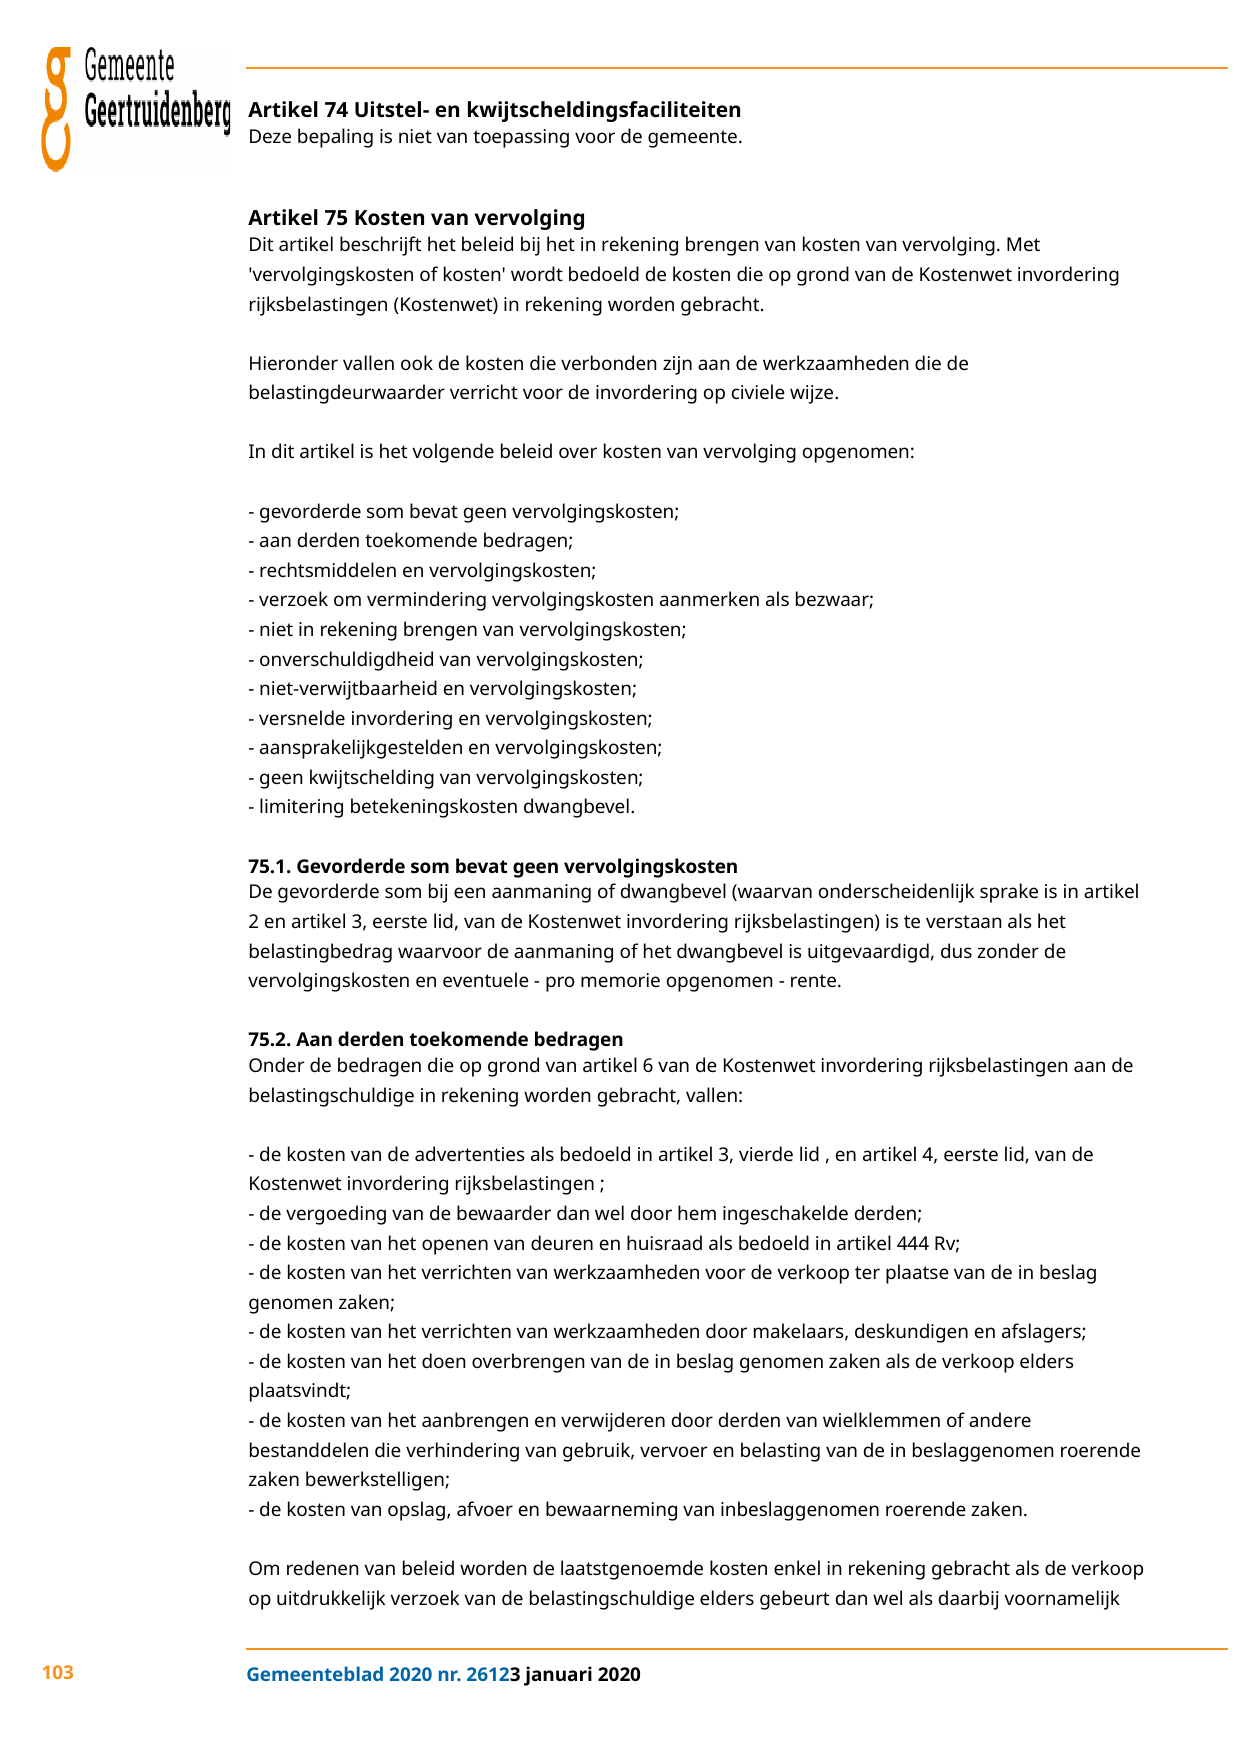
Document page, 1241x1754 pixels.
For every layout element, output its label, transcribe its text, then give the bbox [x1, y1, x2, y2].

text - de kosten van het aanbrengen en verwijderen door derden van wielklemmen of andere bestanddelen die verhindering van gebruik, vervoer en belasting van de in beslaggenomen roerende zaken bewerkstelligen; [248, 1407, 1152, 1492]
text - niet-verwijtbaarheid en vervolgingskosten; [248, 675, 1152, 701]
text - de kosten van de advertenties als bedoeld in artikel 3, vierde lid , en artikel 4, eerste lid, van de Kostenwet invordering rijksbelastingen ; [248, 1141, 1152, 1196]
text Onder de bedragen die op grond van artikel 6 van de Kostenwet invordering rijksbelastingen aan de belastingschuldige in rekening worden gebracht, vallen: [248, 1052, 1152, 1108]
text - de vergoeding van de bewaarder dan wel door hem ingeschakelde derden; [248, 1200, 1152, 1226]
text - de kosten van het doen overbrengen van de in beslag genomen zaken als de verkoop elders plaatsvindt; [248, 1348, 1152, 1403]
text Deze bepaling is niet van toepassing voor de gemeente. [248, 123, 1152, 149]
text - de kosten van het openen van deuren en huisraad als bedoeld in artikel 444 Rv; [248, 1230, 1152, 1256]
text Om redenen van beleid worden de laatstgenoemde kosten enkel in rekening gebracht als de verkoop op uitdrukkelijk verzoek van de belastingschuldige elders gebeurt dan wel als daarbij voornamelijk [248, 1555, 1152, 1611]
text De gevorderde som bij een aanmaning of dwangbevel (waarvan onderscheidenlijk sprake is in artikel 2 en artikel 3, eerste lid, van de Kostenwet invordering rijksbelastingen) is te verstaan als het belastingbedrag waarvoor de aanmaning of het dwangbevel is uitgevaardigd, dus zonder de vervolgingskosten en eventuele - pro memorie opgenomen - rente. [248, 879, 1152, 993]
text - de kosten van opslag, afvoer en bewaarneming van inbeslaggenomen roerende zaken. [248, 1496, 1152, 1522]
text - niet in rekening brengen van vervolgingskosten; [248, 616, 1152, 642]
text 75.1. Gevorderde som bevat geen vervolgingskosten [248, 853, 1152, 879]
text - versnelde invordering en vervolgingskosten; [248, 705, 1152, 731]
picture [41, 47, 231, 172]
text Hieronder vallen ook de kosten die verbonden zijn aan de werkzaamheden die de belastingdeurwaarder verricht voor de invordering op civiele wijze. [248, 350, 1152, 405]
text Dit artikel beschrijft het beleid bij het in rekening brengen van kosten van vervolging. Met 'vervolgingskosten of kosten' wordt bedoeld de kosten die op grond van de Kostenwet invordering rijksbelastingen (Kostenwet) in rekening worden gebracht. [248, 232, 1152, 317]
text - de kosten van het verrichten van werkzaamheden voor de verkoop ter plaatse van de in beslag genomen zaken; [248, 1259, 1152, 1315]
text - gevorderde som bevat geen vervolgingskosten; [248, 498, 1152, 524]
text - geen kwijtschelding van vervolgingskosten; [248, 764, 1152, 790]
text - limitering betekeningskosten dwangbevel. [248, 794, 1152, 819]
text 75.2. Aan derden toekomende bedragen [248, 1027, 1152, 1052]
text - verzoek om vermindering vervolgingskosten aanmerken als bezwaar; [248, 587, 1152, 612]
text Artikel 75 Kosten van vervolging [248, 203, 1152, 232]
text - aansprakelijkgestelden en vervolgingskosten; [248, 734, 1152, 760]
text Artikel 74 Uitstel- en kwijtscheldingsfaciliteiten [248, 95, 1152, 123]
text In dit artikel is het volgende beleid over kosten van vervolging opgenomen: [248, 439, 1152, 464]
text - onverschuldigdheid van vervolgingskosten; [248, 646, 1152, 672]
text - de kosten van het verrichten van werkzaamheden door makelaars, deskundigen en afslagers; [248, 1318, 1152, 1344]
text - aan derden toekomende bedragen; [248, 527, 1152, 553]
text - rechtsmiddelen en vervolgingskosten; [248, 557, 1152, 583]
